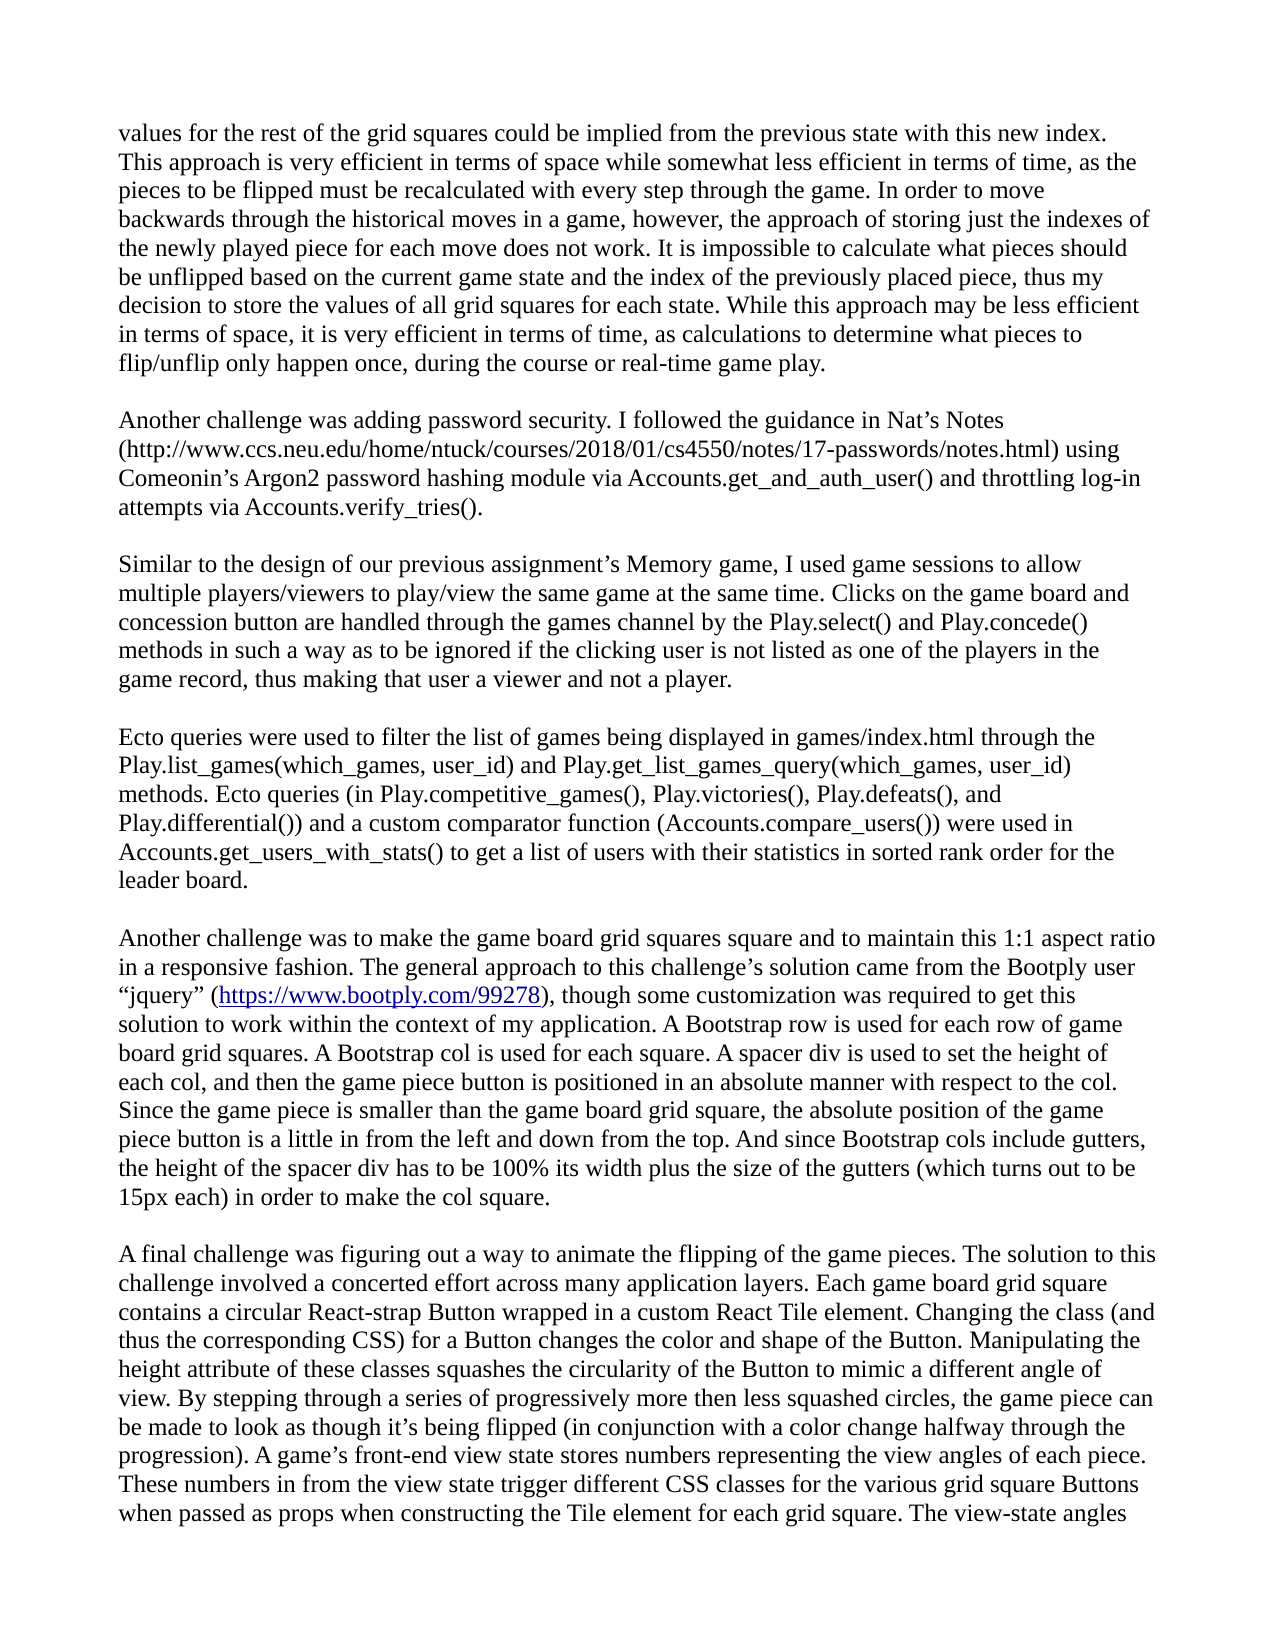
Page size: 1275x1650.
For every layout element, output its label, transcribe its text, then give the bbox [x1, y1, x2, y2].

text A final challenge was figuring out a way to animate the flipping of the game pieces. The solution to this challenge involved a concerted effort across many application layers. Each game board grid square contains a circular React-strap Button wrapped in a custom React Tile element. Changing the class (and thus the corresponding CSS) for a Button changes the color and shape of the Button. Manipulating the height attribute of these classes squashes the circularity of the Button to mimic a different angle of view. By stepping through a series of progressively more then less squashed circles, the game piece can be made to look as though it’s being flipped (in conjunction with a color change halfway through the progression). A game’s front-end view state stores numbers representing the view angles of each piece. These numbers in from the view state trigger different CSS classes for the various grid square Buttons when passed as props when constructing the Tile element for each grid square. The view-state angles [118, 1239, 1157, 1527]
text Similar to the design of our previous assignment’s Memory game, I used game sessions to allow multiple players/viewers to play/view the same game at the same time. Clicks on the game board and concession button are handled through the games channel by the Play.select() and Play.concede() methods in such a way as to be ignored if the clicking user is not listed as one of the players in the game record, thus making that user a viewer and not a player. [118, 549, 1157, 693]
text values for the rest of the grid squares could be implied from the previous state with this new index. This approach is very efficient in terms of space while somewhat less efficient in terms of time, as the pieces to be flipped must be recalculated with every step through the game. In order to move backwards through the historical moves in a game, however, the approach of storing just the indexes of the newly played piece for each move does not work. It is impossible to calculate what pieces should be unflipped based on the current game state and the index of the previously placed piece, thus my decision to store the values of all grid squares for each state. While this approach may be less efficient in terms of space, it is very efficient in terms of time, as calculations to determine what pieces to flip/unflip only happen once, during the course or real-time game play. [118, 118, 1157, 377]
text Another challenge was to make the game board grid squares square and to maintain this 1:1 aspect ratio in a responsive fashion. The general approach to this challenge’s solution came from the Bootply user “jquery” (https://www.bootply.com/99278), though some customization was required to get this solution to work within the context of my application. A Bootstrap row is used for each row of game board grid squares. A Bootstrap col is used for each square. A spacer div is used to set the height of each col, and then the game piece button is positioned in an absolute manner with respect to the col. Since the game piece is smaller than the game board grid square, the absolute position of the game piece button is a little in from the left and down from the top. And since Bootstrap cols include gutters, the height of the spacer div has to be 100% its width plus the size of the gutters (which turns out to be 15px each) in order to make the col square. [118, 923, 1157, 1211]
text Another challenge was adding password security. I followed the guidance in Nat’s Notes (http://www.ccs.neu.edu/home/ntuck/courses/2018/01/cs4550/notes/17-passwords/notes.html) using Comeonin’s Argon2 password hashing module via Accounts.get_and_auth_user() and throttling log-in attempts via Accounts.verify_tries(). [118, 406, 1157, 521]
text Ecto queries were used to filter the list of games being displayed in games/index.html through the Play.list_games(which_games, user_id) and Play.get_list_games_query(which_games, user_id) methods. Ecto queries (in Play.competitive_games(), Play.victories(), Play.defeats(), and Play.differential()) and a custom comparator function (Accounts.compare_users()) were used in Accounts.get_users_with_stats() to get a list of users with their statistics in sorted rank order for the leader board. [118, 722, 1157, 894]
